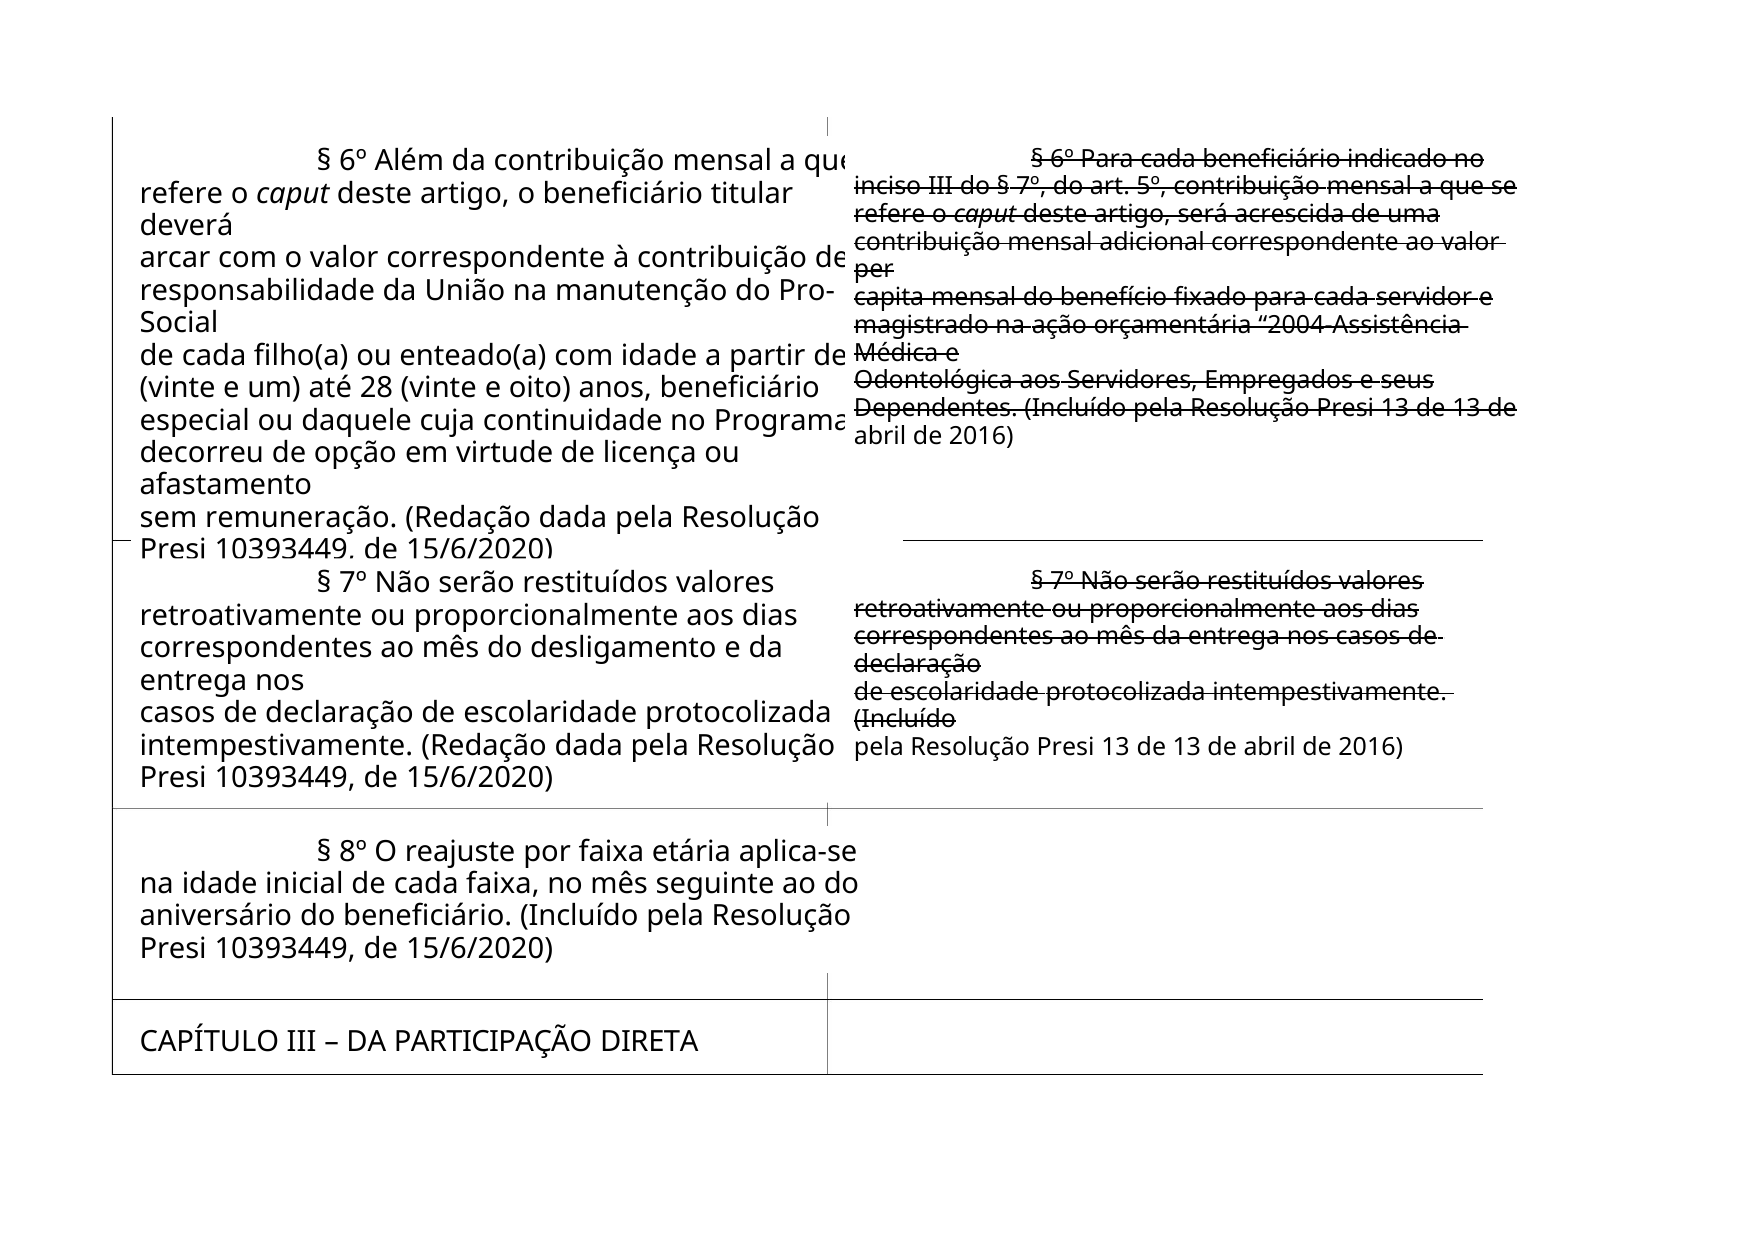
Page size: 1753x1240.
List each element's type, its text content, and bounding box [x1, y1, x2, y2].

text arcar com o valor correspondente à contribuição de [139, 242, 845, 274]
text aniversário do beneficiário. (Incluído pela Resolução [139, 900, 862, 932]
text magistrado na ação orçamentária “2004-Assistência Médica e [854, 311, 1545, 367]
text § 7º Não serão restituídos valores [1031, 567, 1521, 595]
text pela Resolução Presi 13 de 13 de abril de 2016) [854, 733, 1521, 761]
text abril de 2016) [854, 422, 1545, 450]
text correspondentes ao mês do desligamento e da entrega nos [139, 632, 845, 697]
text Presi 10393449, de 15/6/2020) [139, 932, 862, 965]
text responsabilidade da União na manutenção do Pro-Social [139, 274, 845, 339]
text inciso III do § 7º, do art. 5º, contribuição mensal a que se [854, 173, 1545, 200]
text refere o caput deste artigo, será acrescida de uma [854, 200, 1545, 228]
text especial ou daquele cuja continuidade no Programa [139, 404, 845, 436]
text Odontológica aos Servidores, Empregados e seus [854, 367, 1545, 394]
text Presi 10393449, de 15/6/2020) [139, 761, 896, 794]
text (vinte e um) até 28 (vinte e oito) anos, beneficiário [139, 372, 845, 404]
picture [903, 458, 1483, 558]
text retroativamente ou proporcionalmente aos dias [854, 595, 1521, 623]
text § 8º O reajuste por faixa etária aplica-se [316, 835, 862, 867]
picture [111, 117, 1483, 1075]
text refere o caput deste artigo, o beneficiário titular deverá [139, 177, 845, 242]
text § 6º Além da contribuição mensal a que se [316, 145, 845, 177]
text na idade inicial de cada faixa, no mês seguinte ao do [139, 867, 862, 900]
text contribuição mensal adicional correspondente ao valor per [854, 228, 1545, 283]
text sem remuneração. (Redação dada pela Resolução [139, 501, 894, 534]
text Dependentes. (Incluído pela Resolução Presi 13 de 13 de [854, 394, 1545, 422]
text correspondentes ao mês da entrega nos casos de declaração [854, 623, 1521, 678]
text § 7º Não serão restituídos valores [316, 567, 845, 599]
text § 6º Para cada beneficiário indicado no [1031, 145, 1545, 173]
text casos de declaração de escolaridade protocolizada [139, 697, 845, 729]
text de cada filho(a) ou enteado(a) com idade a partir de 21 [139, 339, 845, 372]
text CAPÍTULO III – DA PARTICIPAÇÃO DIRETA [139, 1026, 782, 1058]
text capita mensal do benefício fixado para cada servidor e [854, 283, 1545, 311]
text decorreu de opção em virtude de licença ou afastamento [139, 436, 894, 501]
text intempestivamente. (Redação dada pela Resolução [139, 729, 845, 761]
text Presi 10393449, de 15/6/2020) [139, 534, 894, 558]
text de escolaridade protocolizada intempestivamente. (Incluído [854, 678, 1521, 733]
text retroativamente ou proporcionalmente aos dias [139, 599, 845, 632]
